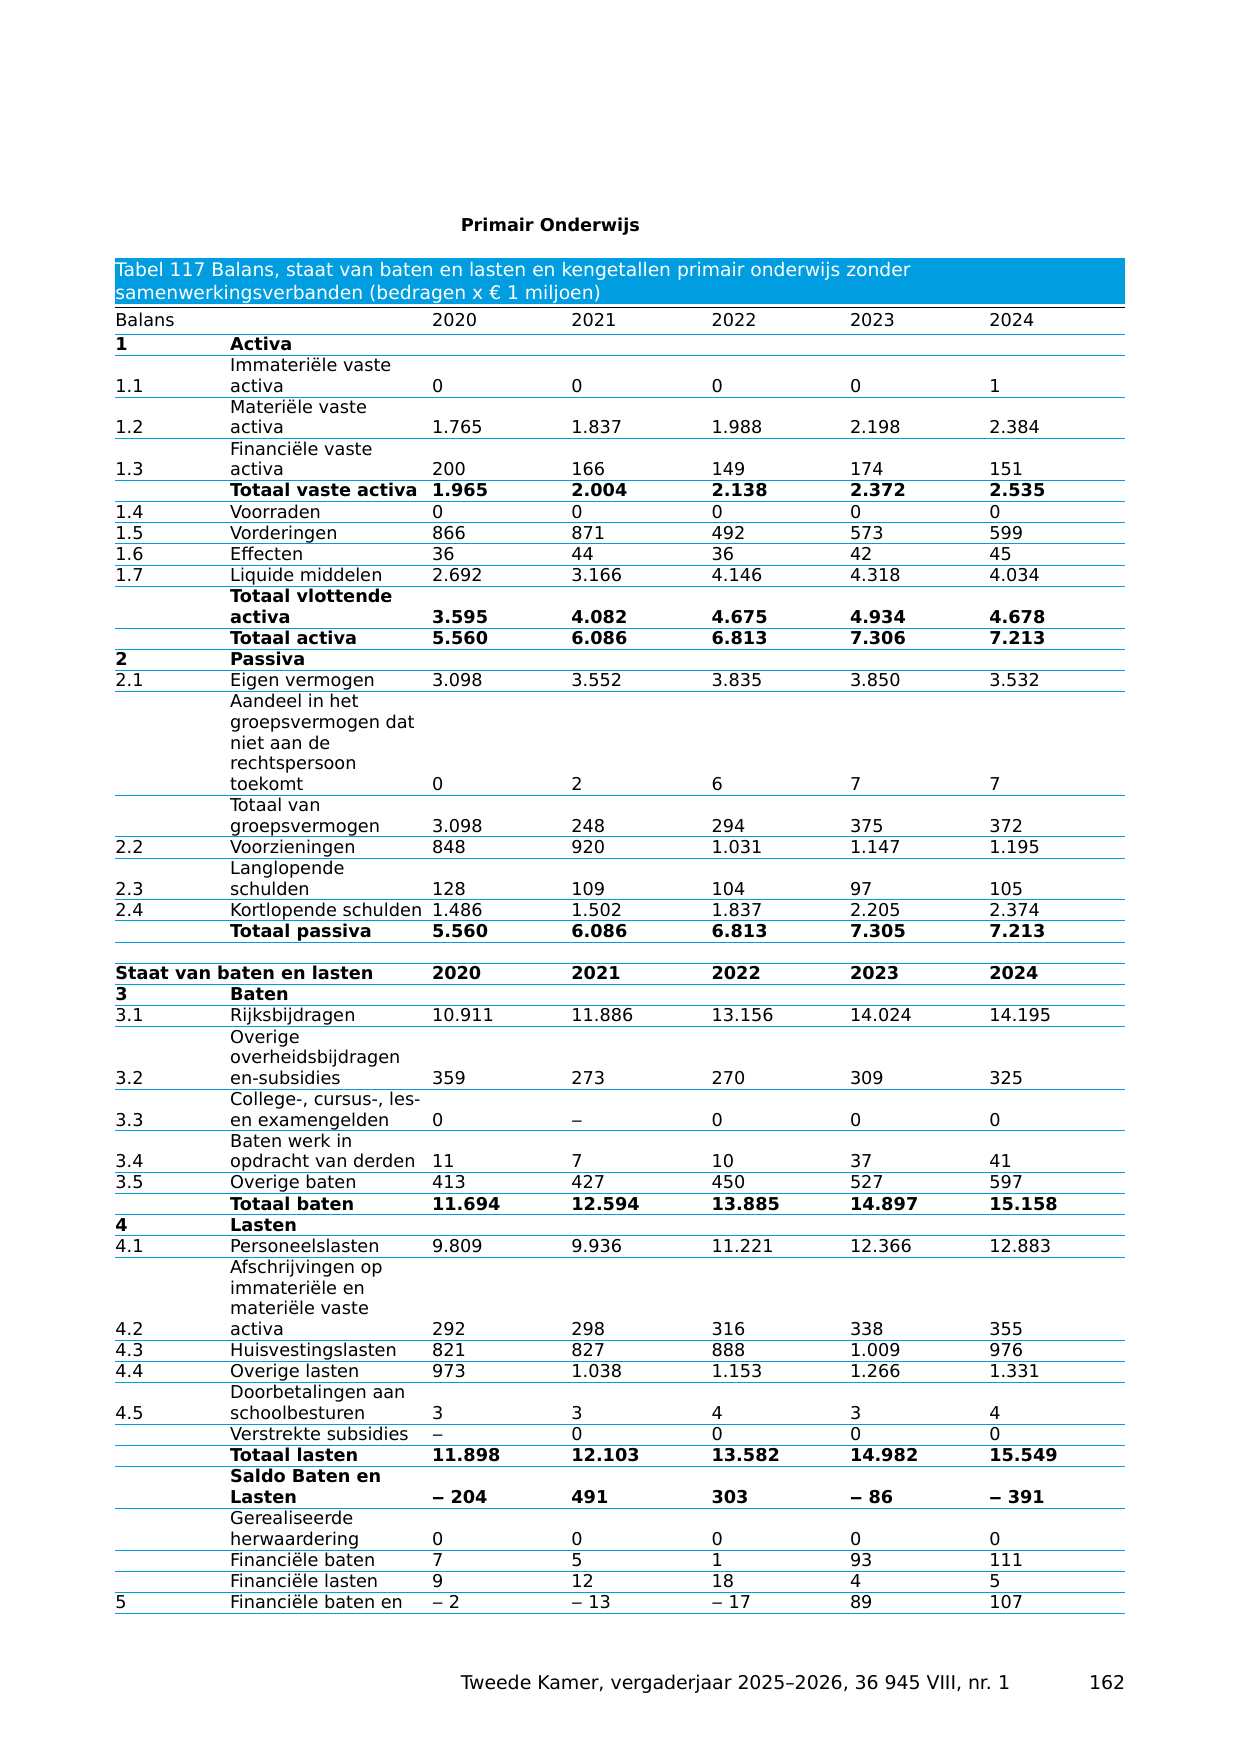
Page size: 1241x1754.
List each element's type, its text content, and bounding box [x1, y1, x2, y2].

table_cell 0 [568, 502, 708, 522]
table_cell 7.213 [986, 629, 1125, 648]
table_cell 2.004 [568, 481, 708, 501]
table_cell Verstrekte subsidies [227, 1425, 429, 1445]
table_cell Gerealiseerde herwaardering [227, 1509, 429, 1549]
table_cell 7.213 [986, 921, 1125, 941]
table_cell 270 [709, 1027, 847, 1088]
table_cell 973 [429, 1362, 568, 1382]
table_cell [709, 985, 847, 1005]
table_cell 11.694 [429, 1194, 568, 1214]
table_cell [227, 308, 429, 333]
table_cell 0 [709, 1090, 847, 1130]
table_cell 7 [568, 1131, 708, 1172]
table_cell [429, 650, 568, 670]
table_cell 97 [847, 859, 986, 899]
table_cell 1.7 [115, 566, 227, 586]
table_cell 0 [986, 1090, 1125, 1130]
table_cell 0 [709, 1425, 847, 1445]
table_cell Totaal activa [227, 629, 429, 648]
table_cell 248 [568, 796, 708, 836]
table_cell 303 [709, 1467, 847, 1508]
table_cell 2023 [847, 964, 986, 984]
table_cell 128 [429, 859, 568, 899]
table_cell 1 [709, 1551, 847, 1571]
table_cell Activa [227, 335, 429, 354]
table_cell 427 [568, 1173, 708, 1193]
table_cell 0 [847, 1509, 986, 1549]
table_cell [847, 1215, 986, 1235]
table_cell Overige baten [227, 1173, 429, 1193]
table_cell 1.153 [709, 1362, 847, 1382]
table_cell Totaal lasten [227, 1446, 429, 1466]
table_cell [709, 943, 847, 963]
table_cell [986, 943, 1125, 963]
table_cell ‒ 17 [709, 1593, 847, 1613]
table_cell 316 [709, 1258, 847, 1339]
table_cell 0 [429, 1509, 568, 1549]
table_cell 1.038 [568, 1362, 708, 1382]
table_cell 355 [986, 1258, 1125, 1339]
table_cell Passiva [227, 650, 429, 670]
table_cell 4 [847, 1572, 986, 1592]
table_cell 4.1 [115, 1236, 227, 1257]
table_cell Totaal van groepsvermogen [227, 796, 429, 836]
table_cell 0 [568, 1425, 708, 1445]
table_cell 0 [429, 356, 568, 396]
table_cell 4.678 [986, 587, 1125, 627]
table_cell 0 [986, 1425, 1125, 1445]
table_cell 6.813 [709, 921, 847, 941]
table_cell 359 [429, 1027, 568, 1088]
table_cell 2021 [568, 308, 708, 333]
table_cell Immateriële vaste activa [227, 356, 429, 396]
table_cell 450 [709, 1173, 847, 1193]
table_cell [709, 1215, 847, 1235]
table_cell Aandeel in het groepsvermogen dat niet aan de rechtspersoon toekomt [227, 692, 429, 794]
table_cell 200 [429, 439, 568, 480]
table_cell 3.1 [115, 1006, 227, 1026]
table_cell 309 [847, 1027, 986, 1088]
table_cell [847, 985, 986, 1005]
table_cell Voorraden [227, 502, 429, 522]
table_cell 15.158 [986, 1194, 1125, 1214]
table_cell 0 [709, 356, 847, 396]
table_cell ‒ 13 [568, 1593, 708, 1613]
table_cell 1.837 [568, 398, 708, 438]
table_cell 1.266 [847, 1362, 986, 1382]
table_cell 105 [986, 859, 1125, 899]
table_cell 4 [115, 1215, 227, 1235]
table_cell 1.3 [115, 439, 227, 480]
table_cell Eigen vermogen [227, 671, 429, 691]
table_cell 2.2 [115, 837, 227, 857]
table_cell 36 [429, 544, 568, 564]
table_cell Financiële lasten [227, 1572, 429, 1592]
table_cell Langlopende schulden [227, 859, 429, 899]
table_cell 2022 [709, 964, 847, 984]
table_cell 0 [709, 502, 847, 522]
table_cell Baten [227, 985, 429, 1005]
table_cell 5 [115, 1593, 227, 1613]
table_cell College-, cursus-, les- en examengelden [227, 1090, 429, 1130]
table_cell 2022 [709, 308, 847, 333]
table_cell 93 [847, 1551, 986, 1571]
table_cell 1.6 [115, 544, 227, 564]
table_cell 976 [986, 1341, 1125, 1361]
table_cell [847, 943, 986, 963]
table_cell 12.366 [847, 1236, 986, 1257]
table_cell 0 [847, 502, 986, 522]
table_cell 573 [847, 523, 986, 543]
table_cell 2.692 [429, 566, 568, 586]
table_cell Overige overheidsbijdragen en-subsidies [227, 1027, 429, 1088]
table_cell [986, 650, 1125, 670]
table_cell 4 [986, 1383, 1125, 1424]
table_cell Totaal baten [227, 1194, 429, 1214]
table_cell Financiële baten [227, 1551, 429, 1571]
table_cell 11.898 [429, 1446, 568, 1466]
table_cell ‒ 204 [429, 1467, 568, 1508]
table_cell 2.384 [986, 398, 1125, 438]
table_cell 2020 [429, 308, 568, 333]
table_cell Materiële vaste activa [227, 398, 429, 438]
table_cell 14.982 [847, 1446, 986, 1466]
table_cell 13.156 [709, 1006, 847, 1026]
table_cell 3.850 [847, 671, 986, 691]
table_cell 3 [568, 1383, 708, 1424]
table_cell 294 [709, 796, 847, 836]
table_cell 12.594 [568, 1194, 708, 1214]
table_cell 527 [847, 1173, 986, 1193]
table_cell 44 [568, 544, 708, 564]
table_cell 10.911 [429, 1006, 568, 1026]
table_cell 1.331 [986, 1362, 1125, 1382]
table_cell 920 [568, 837, 708, 857]
table_cell 0 [568, 356, 708, 396]
table_cell 298 [568, 1258, 708, 1339]
table_cell 104 [709, 859, 847, 899]
table_cell 18 [709, 1572, 847, 1592]
table_cell 12.103 [568, 1446, 708, 1466]
table_cell 3.595 [429, 587, 568, 627]
table_cell 5 [986, 1572, 1125, 1592]
table_cell ‒ 391 [986, 1467, 1125, 1508]
table_cell 1.4 [115, 502, 227, 522]
table_cell 2.205 [847, 900, 986, 920]
table_cell 151 [986, 439, 1125, 480]
table_cell 4 [709, 1383, 847, 1424]
table_cell 4.4 [115, 1362, 227, 1382]
table_cell 7.306 [847, 629, 986, 648]
table_cell Lasten [227, 1215, 429, 1235]
table_cell [429, 1215, 568, 1235]
table_cell [709, 335, 847, 354]
table_cell 12.883 [986, 1236, 1125, 1257]
table_cell 3 [429, 1383, 568, 1424]
table_cell [115, 481, 227, 501]
table_cell 11 [429, 1131, 568, 1172]
table_cell 89 [847, 1593, 986, 1613]
table_cell 4.675 [709, 587, 847, 627]
table_cell 174 [847, 439, 986, 480]
table_cell 0 [847, 1090, 986, 1130]
table_cell [429, 943, 568, 963]
table_cell Financiële vaste activa [227, 439, 429, 480]
table_cell [115, 587, 227, 627]
table_cell [115, 1551, 227, 1571]
table_cell ‒ 86 [847, 1467, 986, 1508]
table_cell [115, 1446, 227, 1466]
table_cell Baten werk in opdracht van derden [227, 1131, 429, 1172]
table_cell 0 [986, 1509, 1125, 1549]
table_cell 42 [847, 544, 986, 564]
table_cell 1.147 [847, 837, 986, 857]
table_cell Overige lasten [227, 1362, 429, 1382]
table_cell 1.5 [115, 523, 227, 543]
table_cell 338 [847, 1258, 986, 1339]
table_cell 821 [429, 1341, 568, 1361]
table_cell 0 [429, 1090, 568, 1130]
table_cell 0 [986, 502, 1125, 522]
table_cell 11.886 [568, 1006, 708, 1026]
table_cell 3.2 [115, 1027, 227, 1088]
table_cell 1.965 [429, 481, 568, 501]
table_cell 6.813 [709, 629, 847, 648]
table_cell [115, 921, 227, 941]
table_cell 4.318 [847, 566, 986, 586]
table_cell [847, 650, 986, 670]
table_cell 149 [709, 439, 847, 480]
table_cell [227, 943, 429, 963]
table_cell 5.560 [429, 629, 568, 648]
table_cell 0 [429, 502, 568, 522]
table_cell [429, 335, 568, 354]
table_cell 107 [986, 1593, 1125, 1613]
table_cell 4.5 [115, 1383, 227, 1424]
table_cell 36 [709, 544, 847, 564]
table_cell 14.195 [986, 1006, 1125, 1026]
table_cell 4.934 [847, 587, 986, 627]
table_cell 9.809 [429, 1236, 568, 1257]
table_cell Voorzieningen [227, 837, 429, 857]
table_cell 3.835 [709, 671, 847, 691]
table_cell 109 [568, 859, 708, 899]
table_cell 827 [568, 1341, 708, 1361]
table_cell 1.486 [429, 900, 568, 920]
table_cell 1.031 [709, 837, 847, 857]
table_cell Totaal vlottende activa [227, 587, 429, 627]
table_cell 2.138 [709, 481, 847, 501]
table_cell 3.4 [115, 1131, 227, 1172]
table_cell Saldo Baten en Lasten [227, 1467, 429, 1508]
table_cell 2020 [429, 964, 568, 984]
table_cell 4.082 [568, 587, 708, 627]
table_cell 2.374 [986, 900, 1125, 920]
table_cell 1.1 [115, 356, 227, 396]
table_cell 597 [986, 1173, 1125, 1193]
table_cell 2024 [986, 308, 1125, 333]
table_cell 413 [429, 1173, 568, 1193]
table_cell Vorderingen [227, 523, 429, 543]
table_cell 7 [429, 1551, 568, 1571]
table_cell [115, 796, 227, 836]
table_cell 2.372 [847, 481, 986, 501]
table_cell Effecten [227, 544, 429, 564]
table_cell 2024 [986, 964, 1125, 984]
table_cell 292 [429, 1258, 568, 1339]
table_cell 11.221 [709, 1236, 847, 1257]
table_cell 14.897 [847, 1194, 986, 1214]
table_cell Totaal vaste activa [227, 481, 429, 501]
table_cell 2.3 [115, 859, 227, 899]
table_cell [115, 943, 227, 963]
table_cell 3 [115, 985, 227, 1005]
table_cell [986, 1215, 1125, 1235]
table_cell 12 [568, 1572, 708, 1592]
table_cell 1.195 [986, 837, 1125, 857]
table_cell Balans [115, 308, 227, 333]
table_cell 372 [986, 796, 1125, 836]
table_cell ‒ [568, 1090, 708, 1130]
table_cell Totaal passiva [227, 921, 429, 941]
table_cell 0 [847, 356, 986, 396]
table_cell [986, 335, 1125, 354]
table_cell [986, 985, 1125, 1005]
table_cell 10 [709, 1131, 847, 1172]
table_cell 599 [986, 523, 1125, 543]
table_cell 2.1 [115, 671, 227, 691]
table_cell [568, 985, 708, 1005]
table_cell Financiële baten en [227, 1593, 429, 1613]
table_cell 2.535 [986, 481, 1125, 501]
table_cell 3.532 [986, 671, 1125, 691]
table_cell 3.098 [429, 796, 568, 836]
table_cell 5 [568, 1551, 708, 1571]
table_cell 1 [986, 356, 1125, 396]
table_cell [115, 1572, 227, 1592]
table_cell 5.560 [429, 921, 568, 941]
table_cell 3.098 [429, 671, 568, 691]
table_cell [568, 943, 708, 963]
table_cell Huisvestingslasten [227, 1341, 429, 1361]
table_cell 888 [709, 1341, 847, 1361]
table_cell 45 [986, 544, 1125, 564]
table_cell 273 [568, 1027, 708, 1088]
table_cell 866 [429, 523, 568, 543]
table_cell 492 [709, 523, 847, 543]
table_cell 3.5 [115, 1173, 227, 1193]
table_cell 4.3 [115, 1341, 227, 1361]
table_cell 14.024 [847, 1006, 986, 1026]
table_cell 3.552 [568, 671, 708, 691]
table_cell 0 [429, 692, 568, 794]
table_cell 848 [429, 837, 568, 857]
table_cell 2.198 [847, 398, 986, 438]
table_cell 1.988 [709, 398, 847, 438]
table_cell 9.936 [568, 1236, 708, 1257]
table_cell [568, 335, 708, 354]
table_cell 1.502 [568, 900, 708, 920]
table_cell [847, 335, 986, 354]
table_cell 4.034 [986, 566, 1125, 586]
table_cell 6 [709, 692, 847, 794]
table_cell 0 [709, 1509, 847, 1549]
table_cell [709, 650, 847, 670]
table_cell 2.4 [115, 900, 227, 920]
text Primair Onderwijs [461, 213, 1125, 236]
table_cell [115, 1194, 227, 1214]
table_cell 3.166 [568, 566, 708, 586]
table_cell ‒ [429, 1425, 568, 1445]
table_cell 166 [568, 439, 708, 480]
table_cell 13.885 [709, 1194, 847, 1214]
table_cell 4.2 [115, 1258, 227, 1339]
table_cell 325 [986, 1027, 1125, 1088]
table_cell 1.2 [115, 398, 227, 438]
table_cell [429, 985, 568, 1005]
table_cell 4.146 [709, 566, 847, 586]
table_cell ‒ 2 [429, 1593, 568, 1613]
table_cell [115, 629, 227, 648]
table_cell 2021 [568, 964, 708, 984]
table_cell 1.009 [847, 1341, 986, 1361]
table_cell 41 [986, 1131, 1125, 1172]
table_cell 871 [568, 523, 708, 543]
table_cell 7.305 [847, 921, 986, 941]
table_cell 1.765 [429, 398, 568, 438]
table_cell [115, 1467, 227, 1508]
table_cell [115, 1509, 227, 1549]
table_cell Kortlopende schulden [227, 900, 429, 920]
table_cell 3.3 [115, 1090, 227, 1130]
table_cell 1.837 [709, 900, 847, 920]
table_cell 7 [847, 692, 986, 794]
table_cell 6.086 [568, 629, 708, 648]
table_cell 2023 [847, 308, 986, 333]
table_cell [115, 1425, 227, 1445]
table_cell 2 [115, 650, 227, 670]
table_cell 7 [986, 692, 1125, 794]
table_cell Doorbetalingen aan schoolbesturen [227, 1383, 429, 1424]
table_cell 37 [847, 1131, 986, 1172]
table_cell Personeelslasten [227, 1236, 429, 1257]
table_cell 491 [568, 1467, 708, 1508]
table_cell 0 [568, 1509, 708, 1549]
table_cell 0 [847, 1425, 986, 1445]
table_cell 375 [847, 796, 986, 836]
table_cell 2 [568, 692, 708, 794]
table_cell 6.086 [568, 921, 708, 941]
table_cell 1 [115, 335, 227, 354]
table_cell [115, 692, 227, 794]
table_cell Afschrijvingen op immateriële en materiële vaste activa [227, 1258, 429, 1339]
table_cell 9 [429, 1572, 568, 1592]
table_cell 15.549 [986, 1446, 1125, 1466]
table_cell [568, 650, 708, 670]
table_cell 111 [986, 1551, 1125, 1571]
table_cell Liquide middelen [227, 566, 429, 586]
table_cell [568, 1215, 708, 1235]
table_cell 3 [847, 1383, 986, 1424]
table_cell Staat van baten en lasten [115, 964, 429, 984]
table_cell 13.582 [709, 1446, 847, 1466]
table_cell Rijksbijdragen [227, 1006, 429, 1026]
